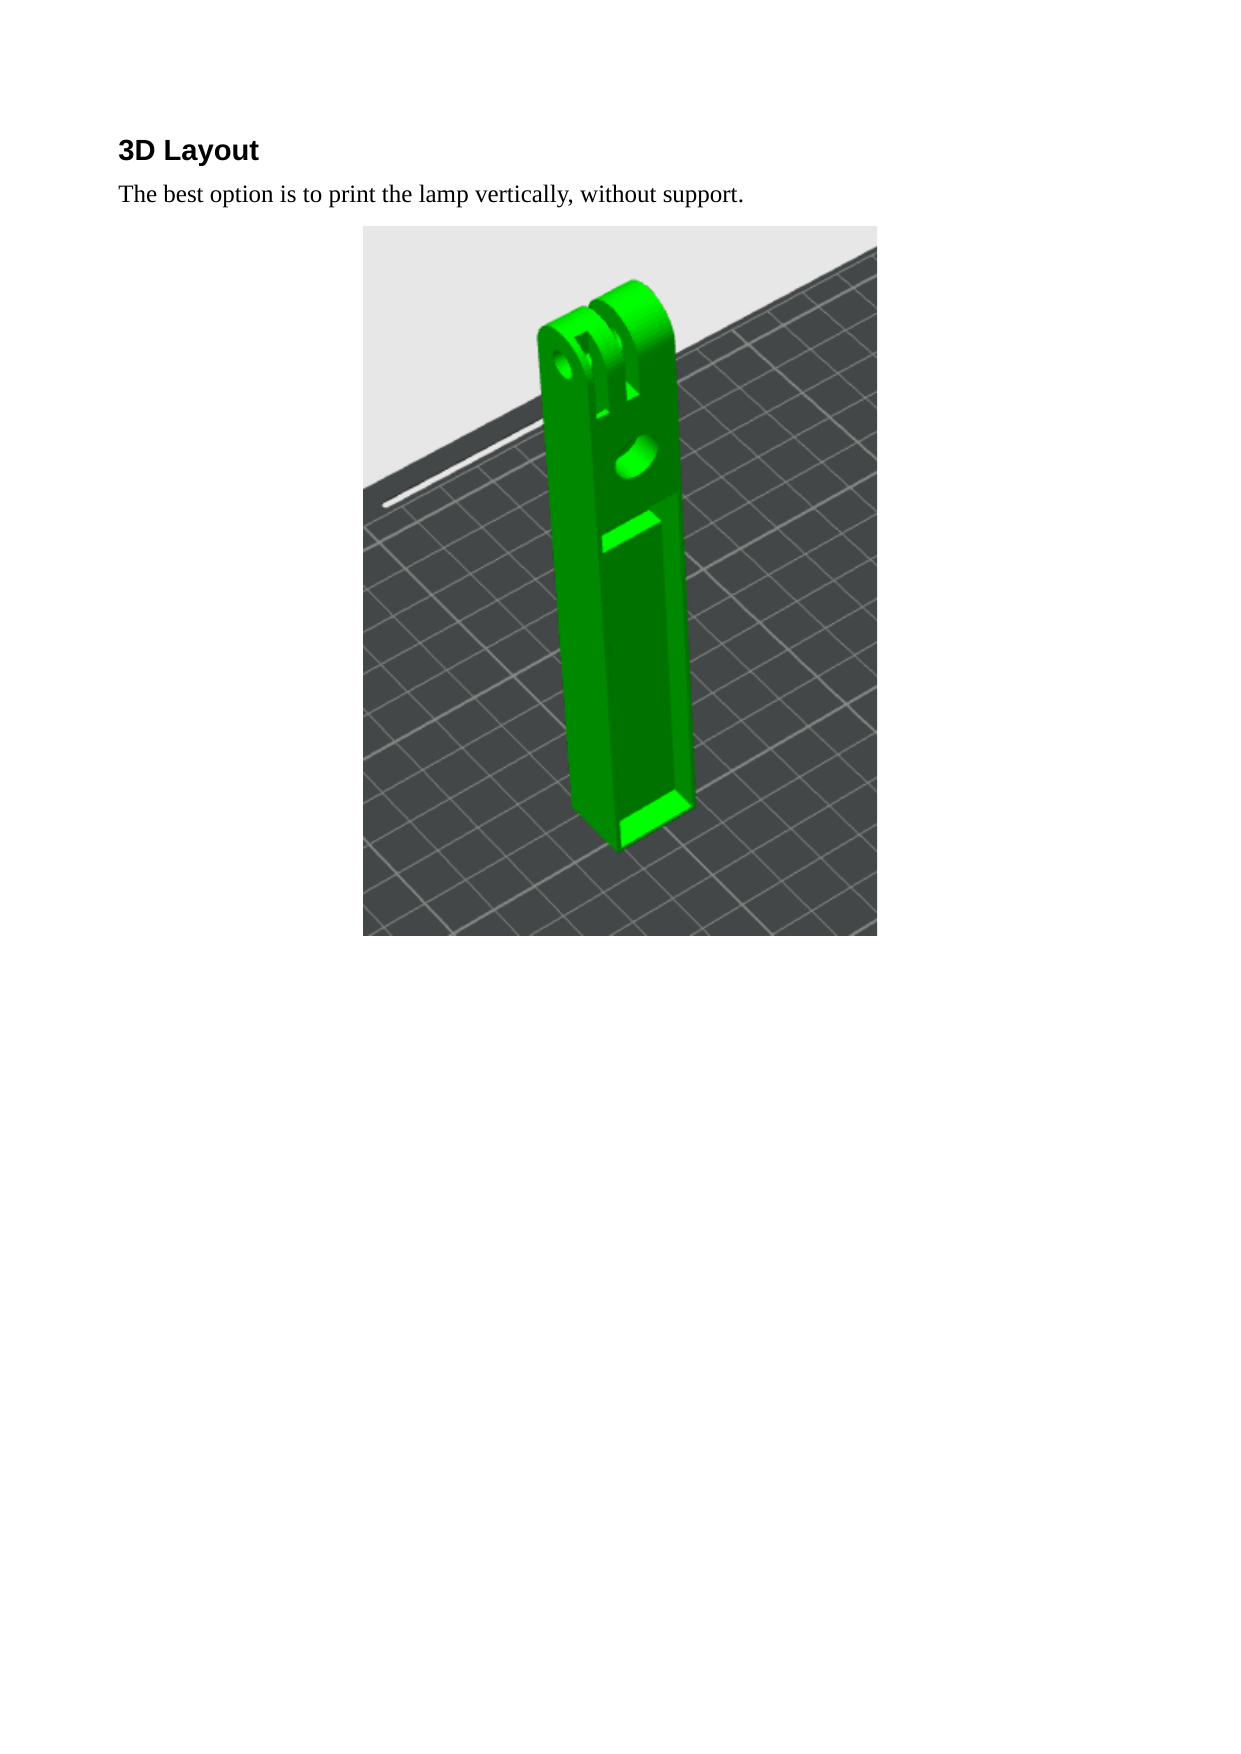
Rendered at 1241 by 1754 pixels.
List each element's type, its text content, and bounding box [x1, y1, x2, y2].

subtitle 3D Layout [118, 133, 1122, 166]
picture [363, 226, 878, 936]
text The best option is to print the lamp vertically, without support. [118, 179, 1122, 207]
